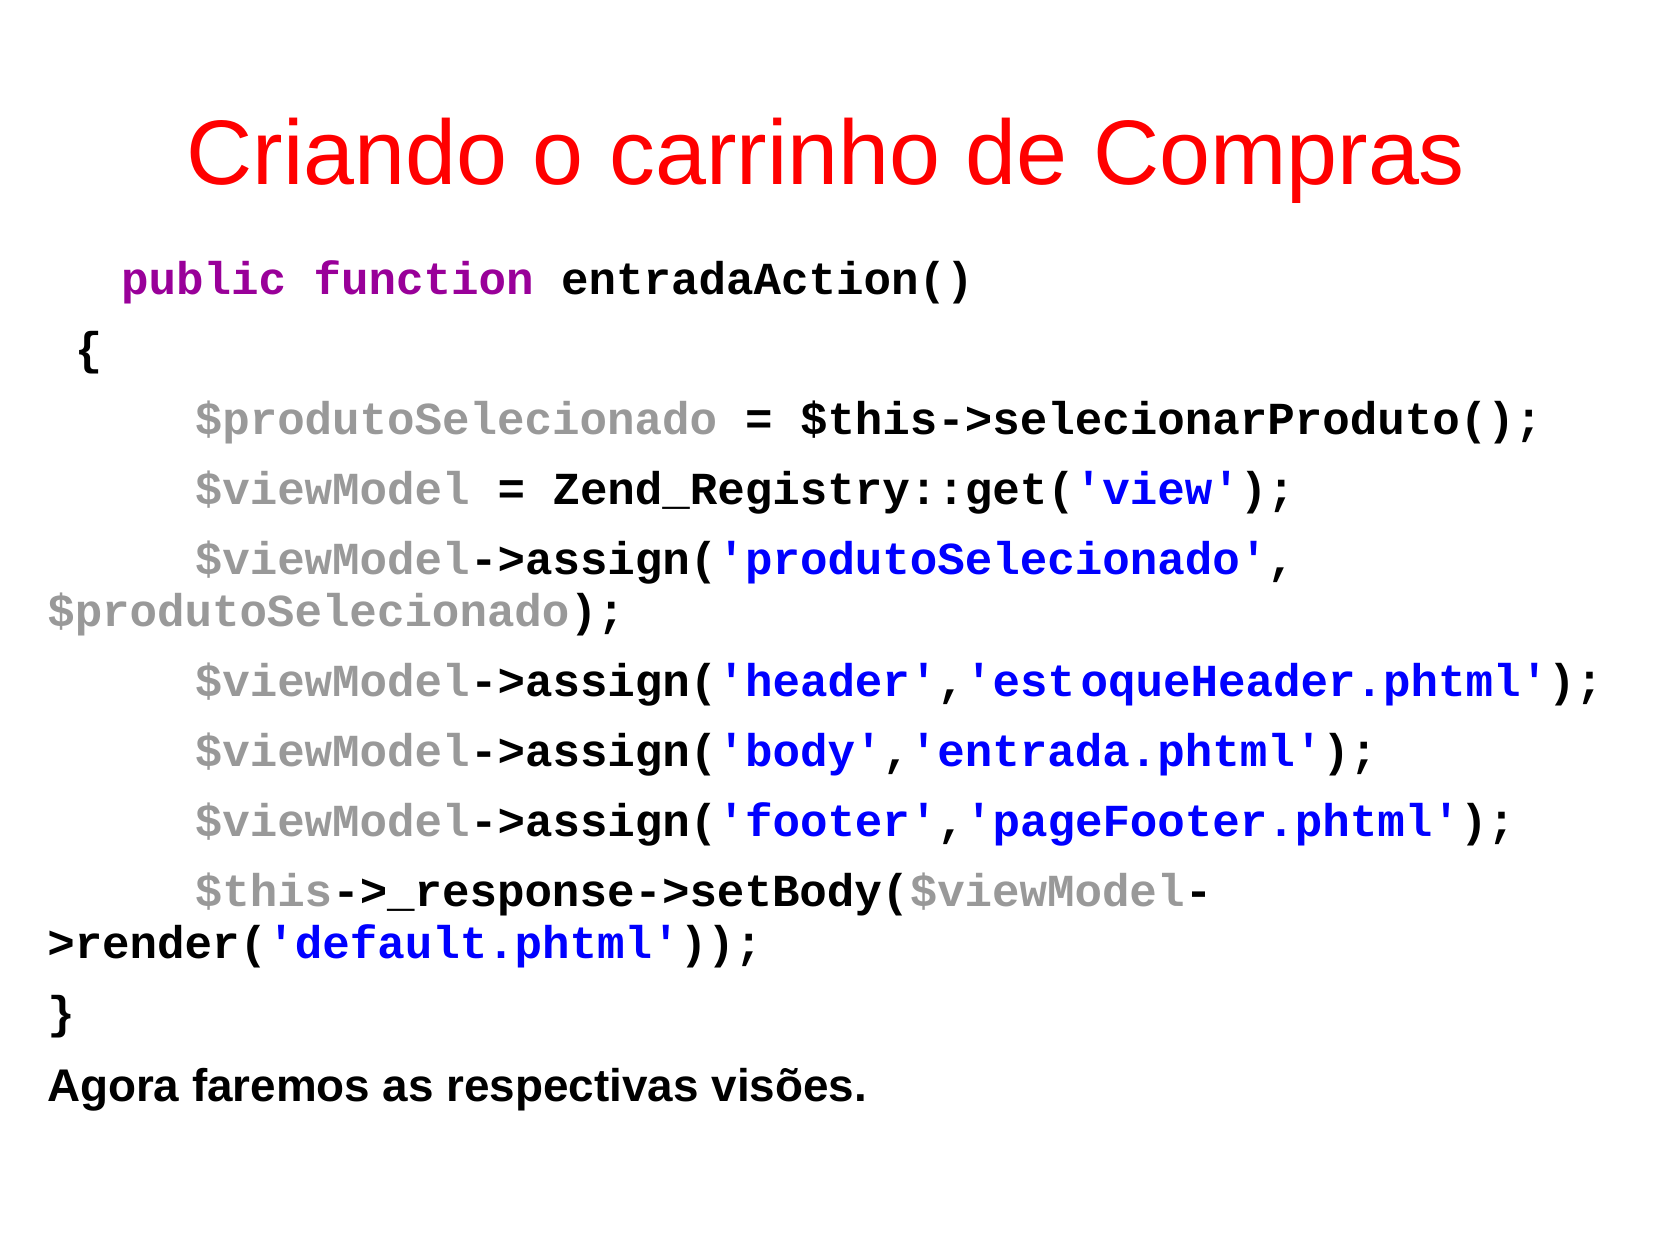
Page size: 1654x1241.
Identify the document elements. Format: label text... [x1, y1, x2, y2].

title Criando o carrinho de Compras [82, 49, 1571, 256]
list public function entradaAction() { $produtoSelecionado = $this->selecionarProduto(); $viewModel = Zend_Registry::get('view'); $viewModel->assign('produtoSelecionado',$produtoSelecionado); $viewModel->assign('header','est oqueHeader.phtml'); $viewModel->assign('body','entrada.phtml'); $viewModel->assign('footer','pageFooter.phtml'); $this->_response->setBody($viewModel->render('default.phtml')); } Agora faremos as respectivas visões. [47, 256, 1607, 1229]
